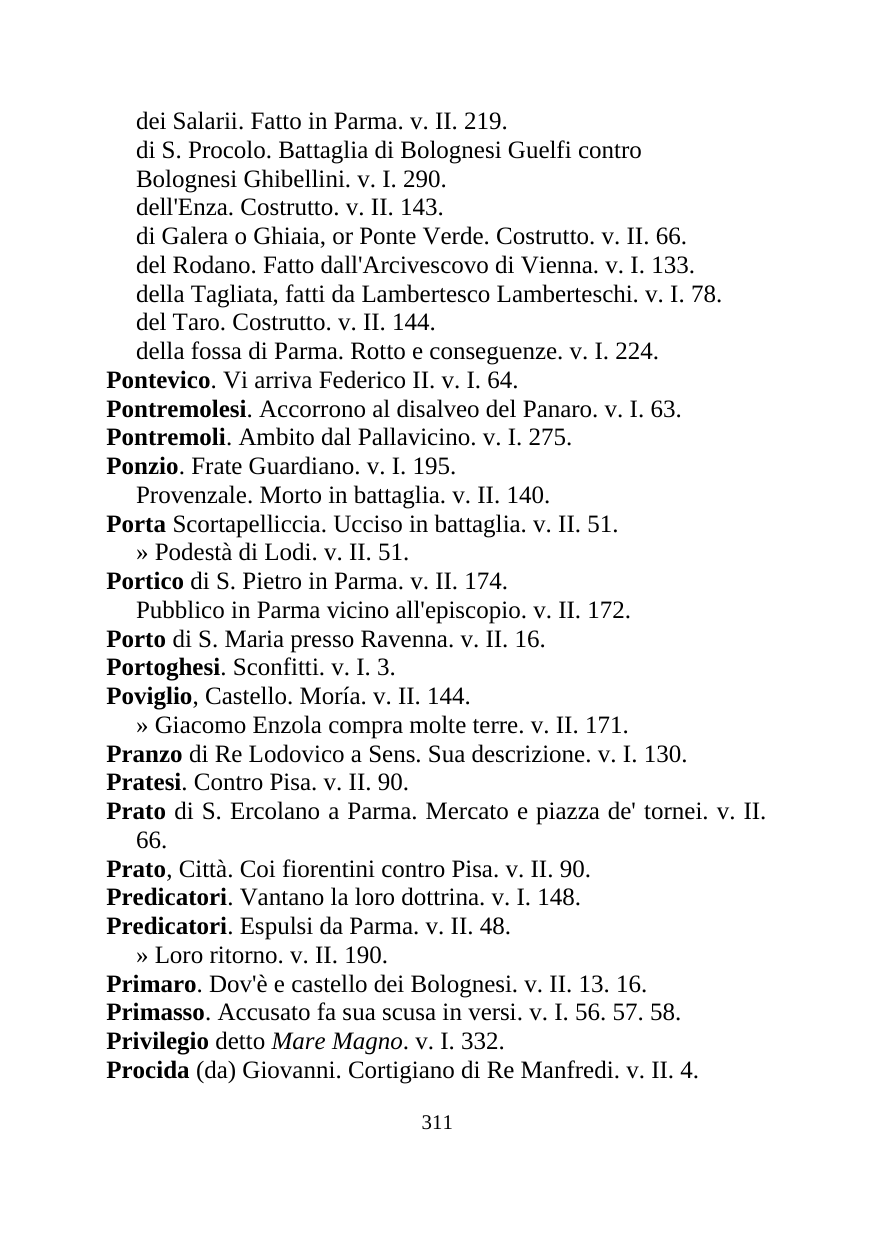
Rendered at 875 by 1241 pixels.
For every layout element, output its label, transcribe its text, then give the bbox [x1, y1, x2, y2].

text dell'Enza. Costrutto. v. II. 143. [136, 192, 768, 221]
text » Giacomo Enzola compra molte terre. v. II. 171. [136, 710, 768, 739]
text Procida (da) Giovanni. Cortigiano di Re Manfredi. v. II. 4. [106, 1055, 768, 1084]
text » Podestà di Lodi. v. II. 51. [136, 537, 768, 566]
text del Taro. Costrutto. v. II. 144. [136, 307, 768, 336]
text Ponzio. Frate Guardiano. v. I. 195. [106, 451, 768, 480]
text » Loro ritorno. v. II. 190. [136, 940, 768, 969]
text di S. Procolo. Battaglia di Bolognesi Guelfi contro [136, 135, 768, 164]
text Primaro. Dov'è e castello dei Bolognesi. v. II. 13. 16. [106, 969, 768, 997]
text Poviglio, Castello. Moría. v. II. 144. [106, 681, 768, 710]
text di Galera o Ghiaia, or Ponte Verde. Costrutto. v. II. 66. [136, 221, 768, 250]
text Predicatori. Espulsi da Parma. v. II. 48. [106, 911, 768, 940]
text dei Salarii. Fatto in Parma. v. II. 219. [136, 106, 768, 135]
text Predicatori. Vantano la loro dottrina. v. I. 148. [106, 882, 768, 911]
text Pubblico in Parma vicino all'episcopio. v. II. 172. [136, 595, 768, 624]
text Provenzale. Morto in battaglia. v. II. 140. [136, 480, 768, 509]
text Pontevico. Vi arriva Federico II. v. I. 64. [106, 365, 768, 394]
text della Tagliata, fatti da Lambertesco Lamberteschi. v. I. 78. [136, 279, 768, 307]
text Portoghesi. Sconfitti. v. I. 3. [106, 652, 768, 681]
text Prato di S. Ercolano a Parma. Mercato e piazza de' tornei. v. II. 66. [106, 796, 768, 854]
text Prato, Città. Coi fiorentini contro Pisa. v. II. 90. [106, 854, 768, 882]
text Pontremolesi. Accorrono al disalveo del Panaro. v. I. 63. [106, 394, 768, 422]
text Pratesi. Contro Pisa. v. II. 90. [106, 767, 768, 796]
text Porto di S. Maria presso Ravenna. v. II. 16. [106, 624, 768, 652]
text Pontremoli. Ambito dal Pallavicino. v. I. 275. [106, 422, 768, 451]
text Privilegio detto Mare Magno. v. I. 332. [106, 1026, 768, 1055]
text Portico di S. Pietro in Parma. v. II. 174. [106, 566, 768, 595]
text della fossa di Parma. Rotto e conseguenze. v. I. 224. [136, 336, 768, 365]
text Porta Scortapelliccia. Ucciso in battaglia. v. II. 51. [106, 509, 768, 537]
text Primasso. Accusato fa sua scusa in versi. v. I. 56. 57. 58. [106, 997, 768, 1026]
text Pranzo di Re Lodovico a Sens. Sua descrizione. v. I. 130. [106, 739, 768, 767]
text del Rodano. Fatto dall'Arcivescovo di Vienna. v. I. 133. [136, 250, 768, 279]
text Bolognesi Ghibellini. v. I. 290. [136, 164, 768, 192]
